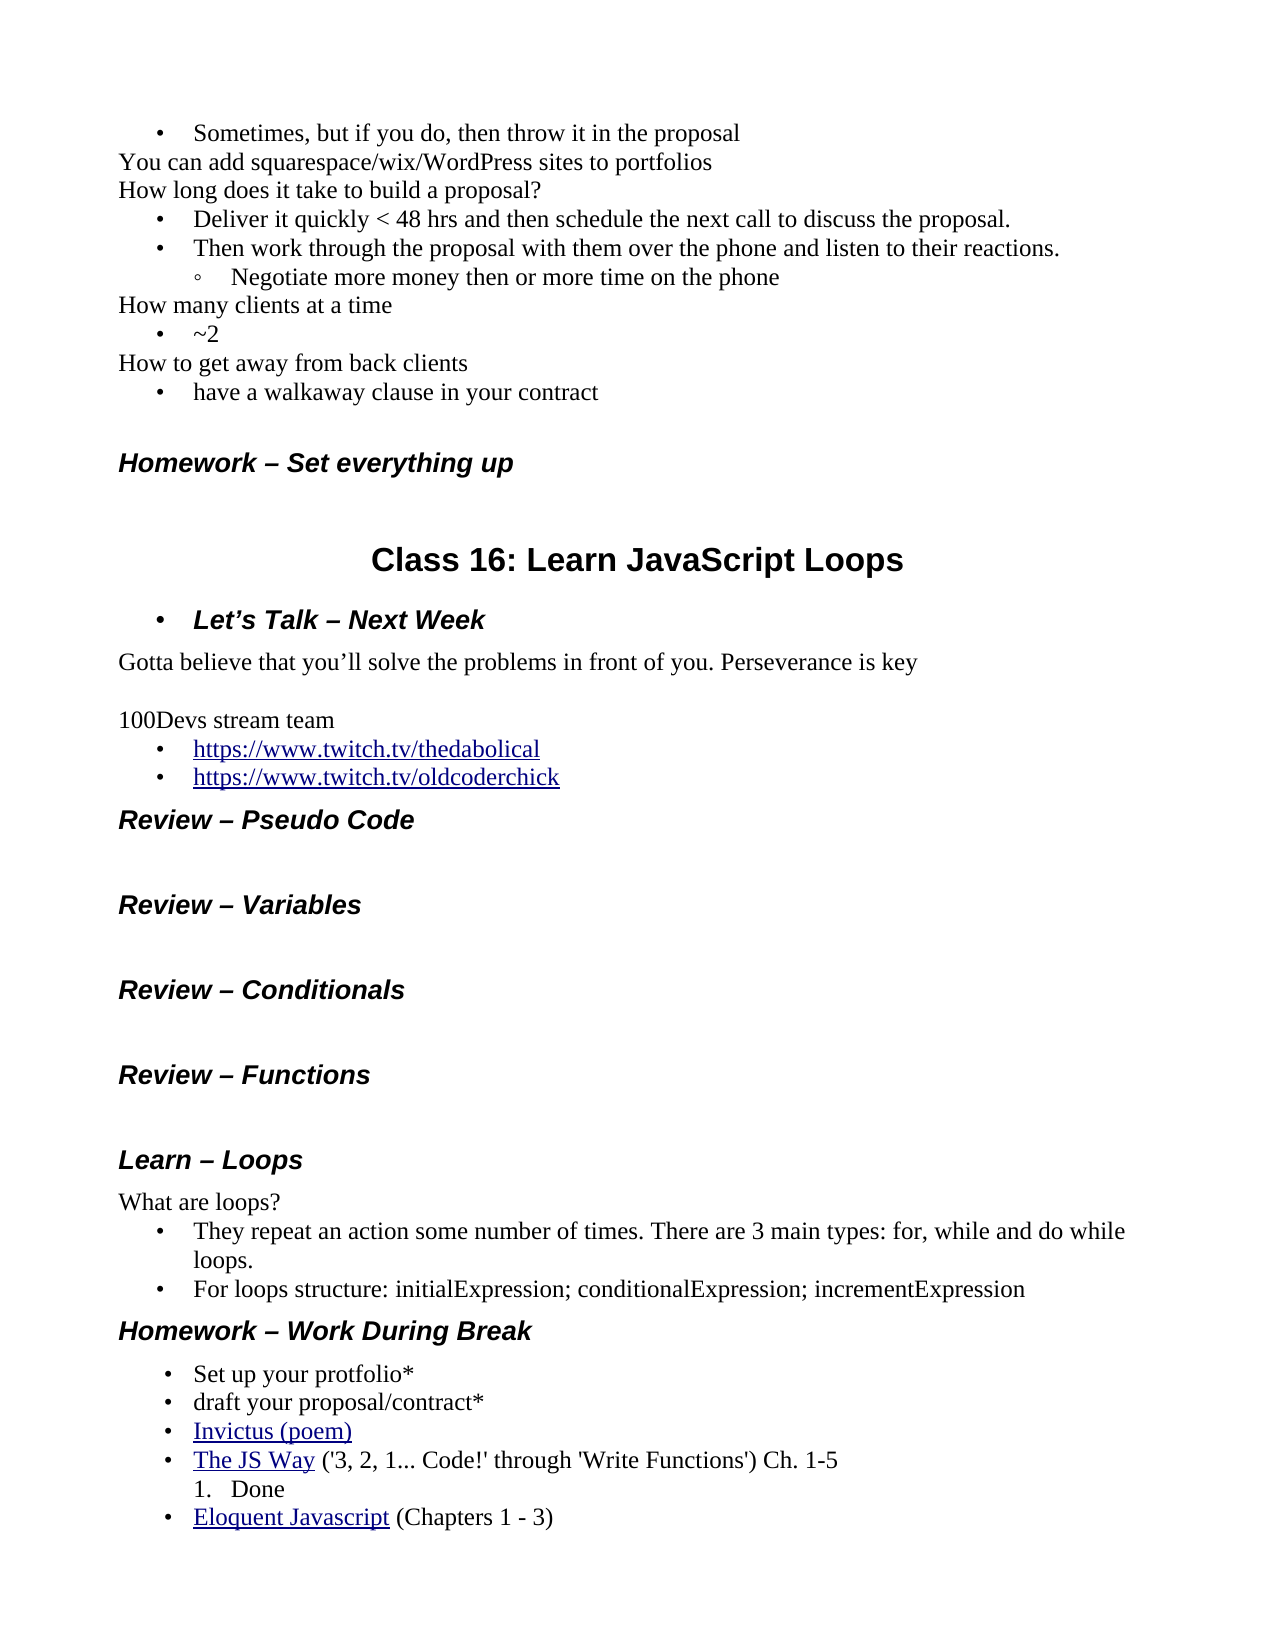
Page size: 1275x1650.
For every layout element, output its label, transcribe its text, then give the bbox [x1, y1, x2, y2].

subtitle Review – Conditionals [118, 974, 1157, 1005]
list https://www.twitch.tv/oldcoderchick [156, 762, 1157, 791]
subtitle Homework – Work During Break [118, 1315, 1157, 1346]
text How long does it take to build a proposal? [118, 176, 1157, 204]
subtitle Homework – Set everything up [118, 447, 1157, 478]
text You can add squarespace/wix/WordPress sites to portfolios [118, 147, 1157, 176]
list For loops structure: initialExpression; conditionalExpression; incrementExpression [156, 1274, 1157, 1302]
subtitle Review – Pseudo Code [118, 804, 1157, 835]
list They repeat an action some number of times. There are 3 main types: for, while and do while loops. [156, 1216, 1157, 1274]
list have a walkaway clause in your contract [156, 377, 1157, 406]
list Then work through the proposal with them over the phone and listen to their reactions. [156, 233, 1157, 262]
text 100Devs stream team [118, 705, 1157, 734]
list https://www.twitch.tv/thedabolical [156, 734, 1157, 762]
list draft your proposal/contract* [164, 1387, 1157, 1416]
list The JS Way ('3, 2, 1... Code!' through 'Write Functions') Ch. 1-5 [164, 1445, 1157, 1474]
list Invictus (poem) [164, 1416, 1157, 1445]
list Eloquent Javascript (Chapters 1 - 3) [164, 1502, 1157, 1531]
list Negotiate more money then or more time on the phone [193, 262, 1157, 291]
subtitle Learn – Loops [118, 1144, 1157, 1175]
list Sometimes, but if you do, then throw it in the proposal [156, 118, 1157, 147]
list Let’s Talk – Next Week [156, 604, 1157, 635]
list Deliver it quickly < 48 hrs and then schedule the next call to discuss the proposal. [156, 204, 1157, 233]
subtitle Review – Variables [118, 889, 1157, 920]
text Gotta believe that you’ll solve the problems in front of you. Perseverance is key [118, 647, 1157, 676]
list ~2 [156, 319, 1157, 348]
subtitle Class 16: Learn JavaScript Loops [118, 540, 1157, 579]
subtitle Review – Functions [118, 1059, 1157, 1090]
list Done [193, 1474, 1157, 1502]
list Set up your protfolio* [164, 1359, 1157, 1387]
text How many clients at a time [118, 291, 1157, 319]
text What are loops? [118, 1187, 1157, 1216]
text How to get away from back clients [118, 348, 1157, 377]
